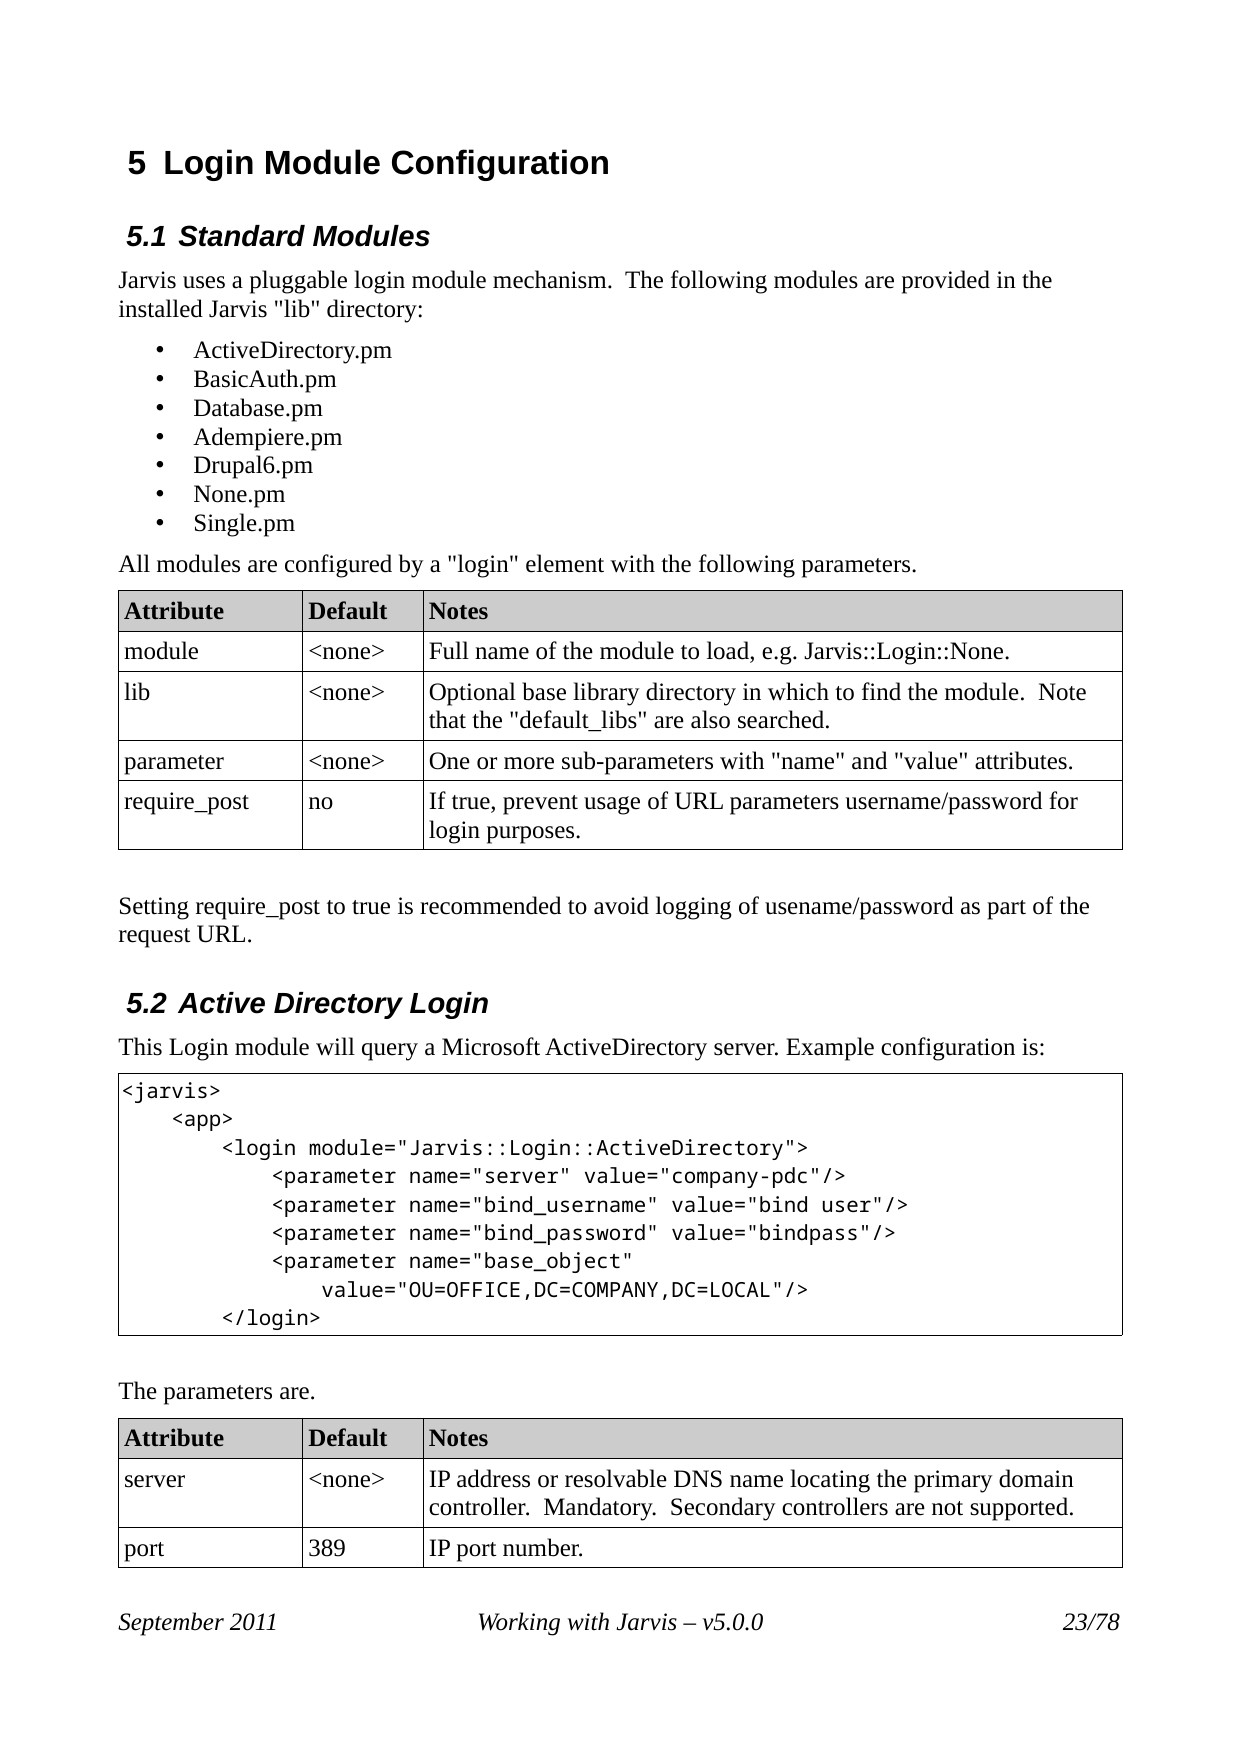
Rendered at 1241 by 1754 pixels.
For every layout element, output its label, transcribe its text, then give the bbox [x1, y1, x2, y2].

table_header Notes [424, 591, 1122, 631]
table_cell Optional base library directory in which to find the module. Note that the "default_libs" are also searched. [424, 672, 1122, 740]
text value="OU=OFFICE,DC=COMPANY,DC=LOCAL"/> [119, 1272, 1122, 1301]
subtitle Login Module Configuration [118, 143, 1122, 182]
table_header Default [303, 1419, 423, 1458]
table_cell parameter [119, 741, 302, 780]
table_cell lib [119, 672, 302, 740]
table_header Default [303, 591, 423, 631]
text <app> [119, 1101, 1122, 1130]
table_cell IP port number. [424, 1528, 1122, 1567]
table_header Attribute [119, 591, 302, 631]
table_cell no [303, 781, 423, 849]
table_cell <none> [303, 672, 423, 740]
table_header Notes [424, 1419, 1122, 1458]
list None.pm [156, 479, 1122, 508]
text Setting require_post to true is recommended to avoid logging of usename/password as part of the request URL. [118, 891, 1122, 948]
subtitle Standard Modules [118, 219, 1122, 253]
table_cell module [119, 632, 302, 671]
list ActiveDirectory.pm [156, 335, 1122, 364]
table_cell port [119, 1528, 302, 1567]
table_cell <none> [303, 741, 423, 780]
list Adempiere.pm [156, 422, 1122, 450]
text <parameter name="server" value="company-pdc"/> [119, 1158, 1122, 1187]
text Jarvis uses a pluggable login module mechanism. The following modules are provided in the installed Jarvis "lib" directory: [118, 265, 1122, 323]
text This Login module will query a Microsoft ActiveDirectory server. Example configuration is: [118, 1032, 1122, 1061]
text <login module="Jarvis::Login::ActiveDirectory"> [119, 1130, 1122, 1158]
subtitle Active Directory Login [118, 986, 1122, 1019]
list BasicAuth.pm [156, 364, 1122, 393]
table_cell server [119, 1459, 302, 1527]
table_cell Full name of the module to load, e.g. Jarvis::Login::None. [424, 632, 1122, 671]
text <jarvis> [119, 1074, 1122, 1101]
table_cell IP address or resolvable DNS name locating the primary domain controller. Mandatory. Secondary controllers are not supported. [424, 1459, 1122, 1527]
text <parameter name="bind_username" value="bind user"/> [119, 1187, 1122, 1215]
list Drupal6.pm [156, 450, 1122, 479]
table_cell <none> [303, 632, 423, 671]
table_cell 389 [303, 1528, 423, 1567]
table_cell One or more sub-parameters with "name" and "value" attributes. [424, 741, 1122, 780]
text <parameter name="bind_password" value="bindpass"/> [119, 1215, 1122, 1244]
text All modules are configured by a "login" element with the following parameters. [118, 549, 1122, 578]
list Database.pm [156, 393, 1122, 422]
text The parameters are. [118, 1376, 1122, 1405]
table_cell <none> [303, 1459, 423, 1527]
text <parameter name="base_object" [119, 1244, 1122, 1272]
table_cell If true, prevent usage of URL parameters username/password for login purposes. [424, 781, 1122, 849]
table_cell require_post [119, 781, 302, 849]
list Single.pm [156, 508, 1122, 537]
table_header Attribute [119, 1419, 302, 1458]
text </login> [119, 1301, 1122, 1335]
